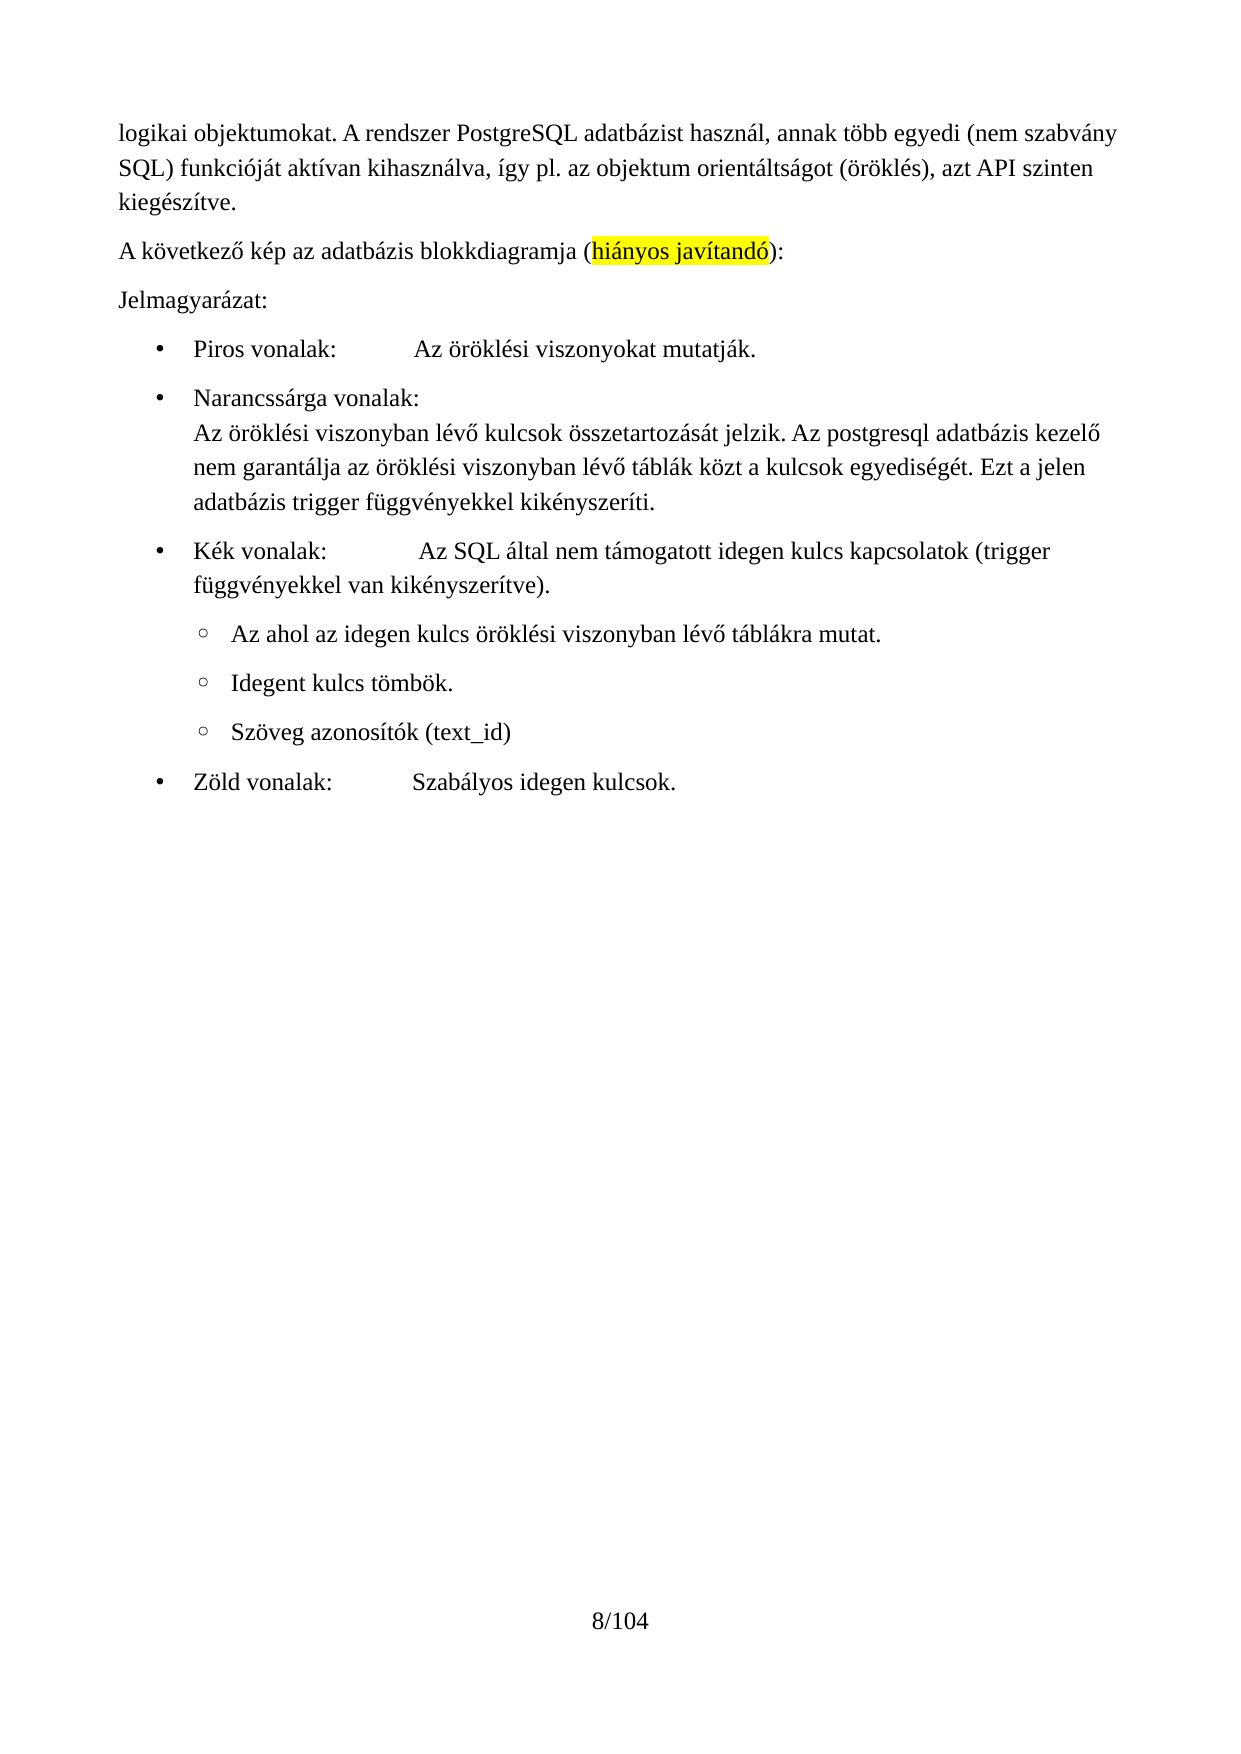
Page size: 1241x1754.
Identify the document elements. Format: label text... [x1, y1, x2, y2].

text A következő kép az adatbázis blokkdiagramja (hiányos javítandó): [118, 236, 1122, 265]
text logikai objektumokat. A rendszer PostgreSQL adatbázist használ, annak több egyedi (nem szabvány SQL) funkcióját aktívan kihasználva, így pl. az objektum orientáltságot (öröklés), azt API szinten kiegészítve. [118, 118, 1122, 216]
list Szöveg azonosítók (text_id) [193, 717, 1122, 746]
list Az ahol az idegen kulcs öröklési viszonyban lévő táblákra mutat. [193, 619, 1122, 648]
list Zöld vonalak: Szabályos idegen kulcsok. [156, 767, 1122, 795]
list Kék vonalak: Az SQL által nem támogatott idegen kulcs kapcsolatok (trigger függvényekkel van kikényszerítve). [156, 536, 1122, 599]
list Narancssárga vonalak: Az öröklési viszonyban lévő kulcsok összetartozását jelzik. Az postgresql adatbázis kezelő nem garantálja az öröklési viszonyban lévő táblák közt a kulcsok egyediségét. Ezt a jelen adatbázis trigger függvényekkel kikényszeríti. [156, 383, 1122, 516]
list Piros vonalak: Az öröklési viszonyokat mutatják. [156, 334, 1122, 363]
text Jelmagyarázat: [118, 285, 1122, 314]
list Idegent kulcs tömbök. [193, 668, 1122, 697]
